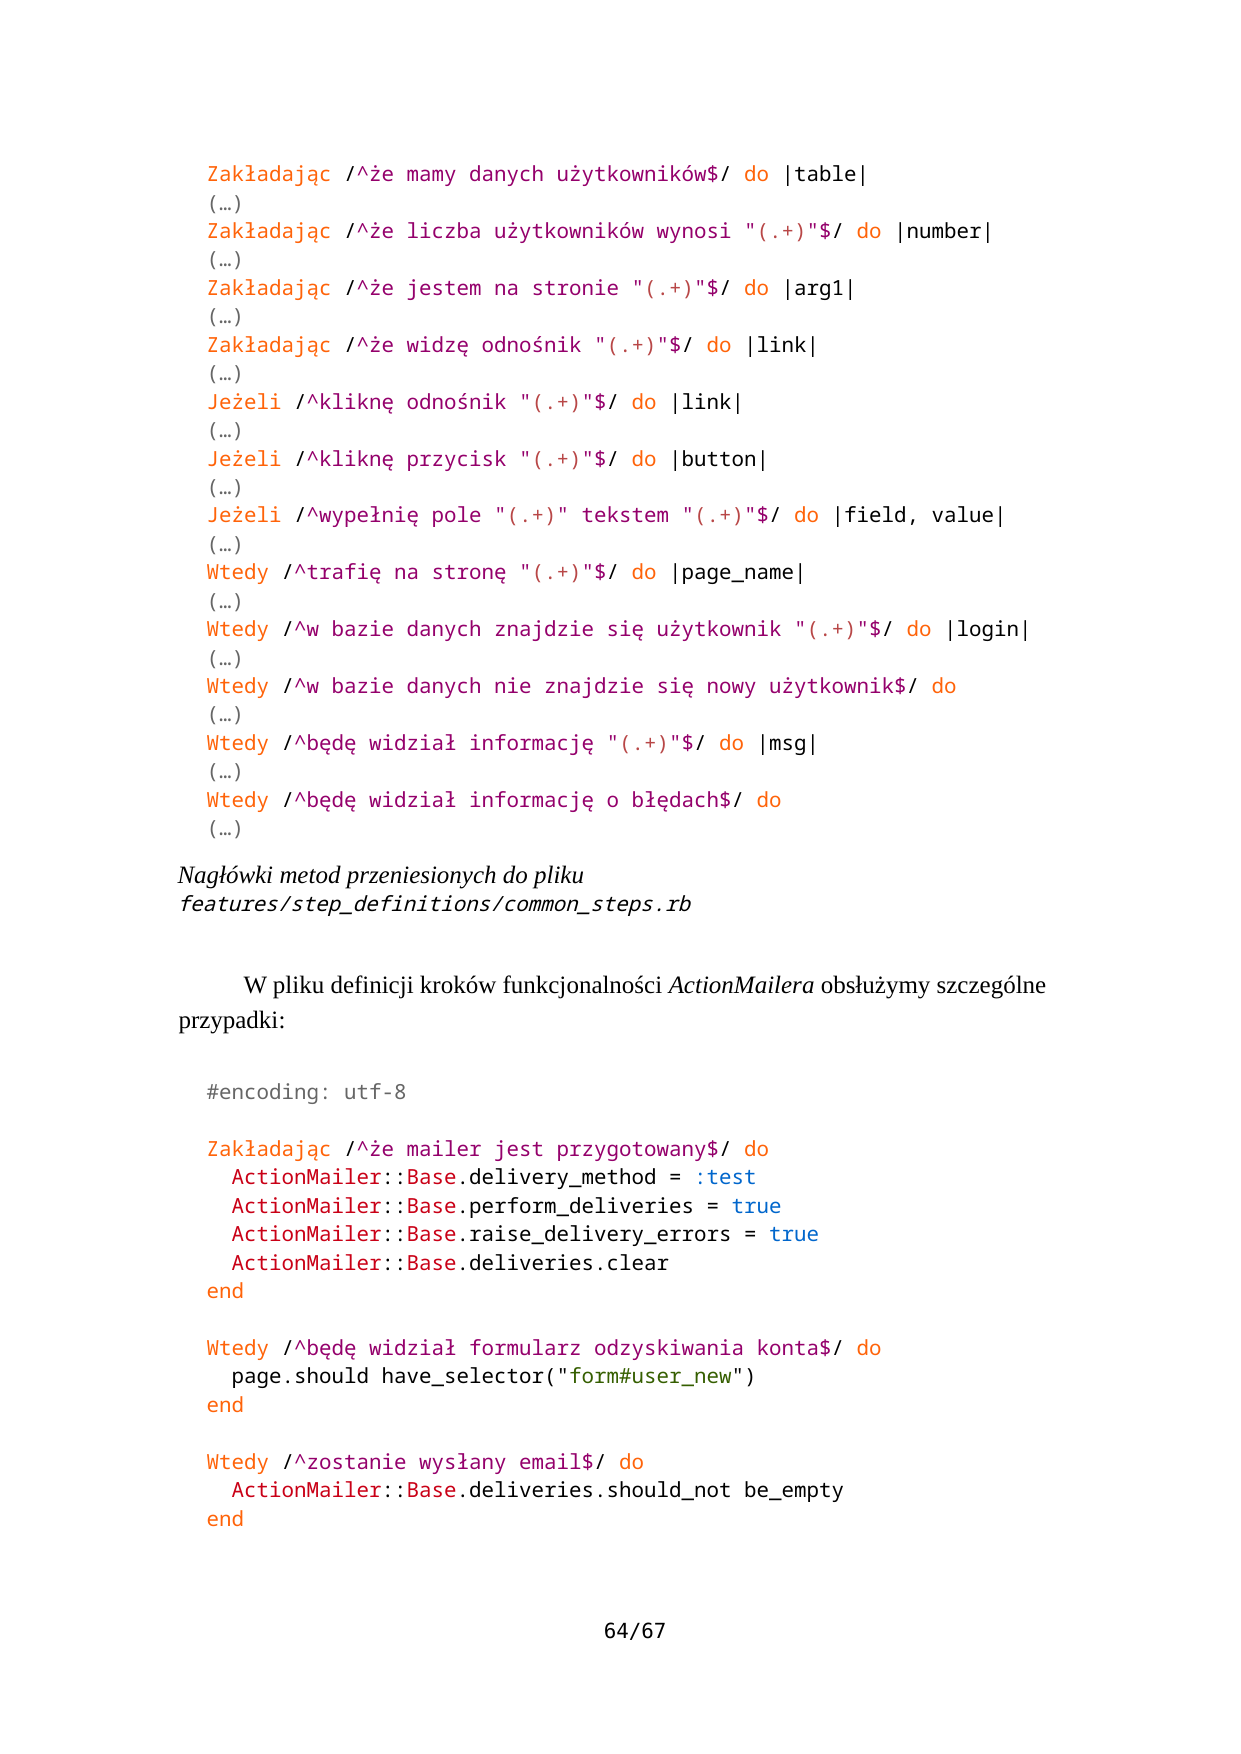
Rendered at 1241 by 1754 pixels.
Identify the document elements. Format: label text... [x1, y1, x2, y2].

text W pliku definicji kroków funkcjonalności ActionMailera obsłużymy szczególne przypadki: [178, 965, 1093, 1036]
text Nagłówki metod przeniesionych do pliku features/step_definitions/common_steps.rb [177, 860, 1093, 917]
table_header Zakładając /^że mamy danych użytkowników$/ do |table| (…) Zakładając /^że liczba użytkowników wynosi "(.+)"$/ do |number| (…) Zakładając /^że jestem na stronie "(.+)"$/ do |arg1| (…) Zakładając /^że widzę odnośnik "(.+)"$/ do |link| (…) Jeżeli /^kliknę odnośnik "(.+)"$/ do |link| (…) Jeżeli /^kliknę przycisk "(.+)"$/ do |button| (…) Jeżeli /^wypełnię pole "(.+)" tekstem "(.+)"$/ do |field, value| (…) Wtedy /^trafię na stronę "(.+)"$/ do |page_name| (…) Wtedy /^w bazie danych znajdzie się użytkownik "(.+)"$/ do |login| (…) Wtedy /^w bazie danych nie znajdzie się nowy użytkownik$/ do (…) Wtedy /^będę widział informację "(.+)"$/ do |msg| (…) Wtedy /^będę widział informację o błędach$/ do (…) [177, 154, 1093, 847]
table_header #encoding: utf-8 Zakładając /^że mailer jest przygotowany$/ do ActionMailer::Base.delivery_method = :test ActionMailer::Base.perform_deliveries = true ActionMailer::Base.raise_delivery_errors = true ActionMailer::Base.deliveries.clear end Wtedy /^będę widział formularz odzyskiwania konta$/ do page.should have_selector("form#user_new") end Wtedy /^zostanie wysłany email$/ do ActionMailer::Base.deliveries.should_not be_empty end [177, 1071, 1093, 1566]
